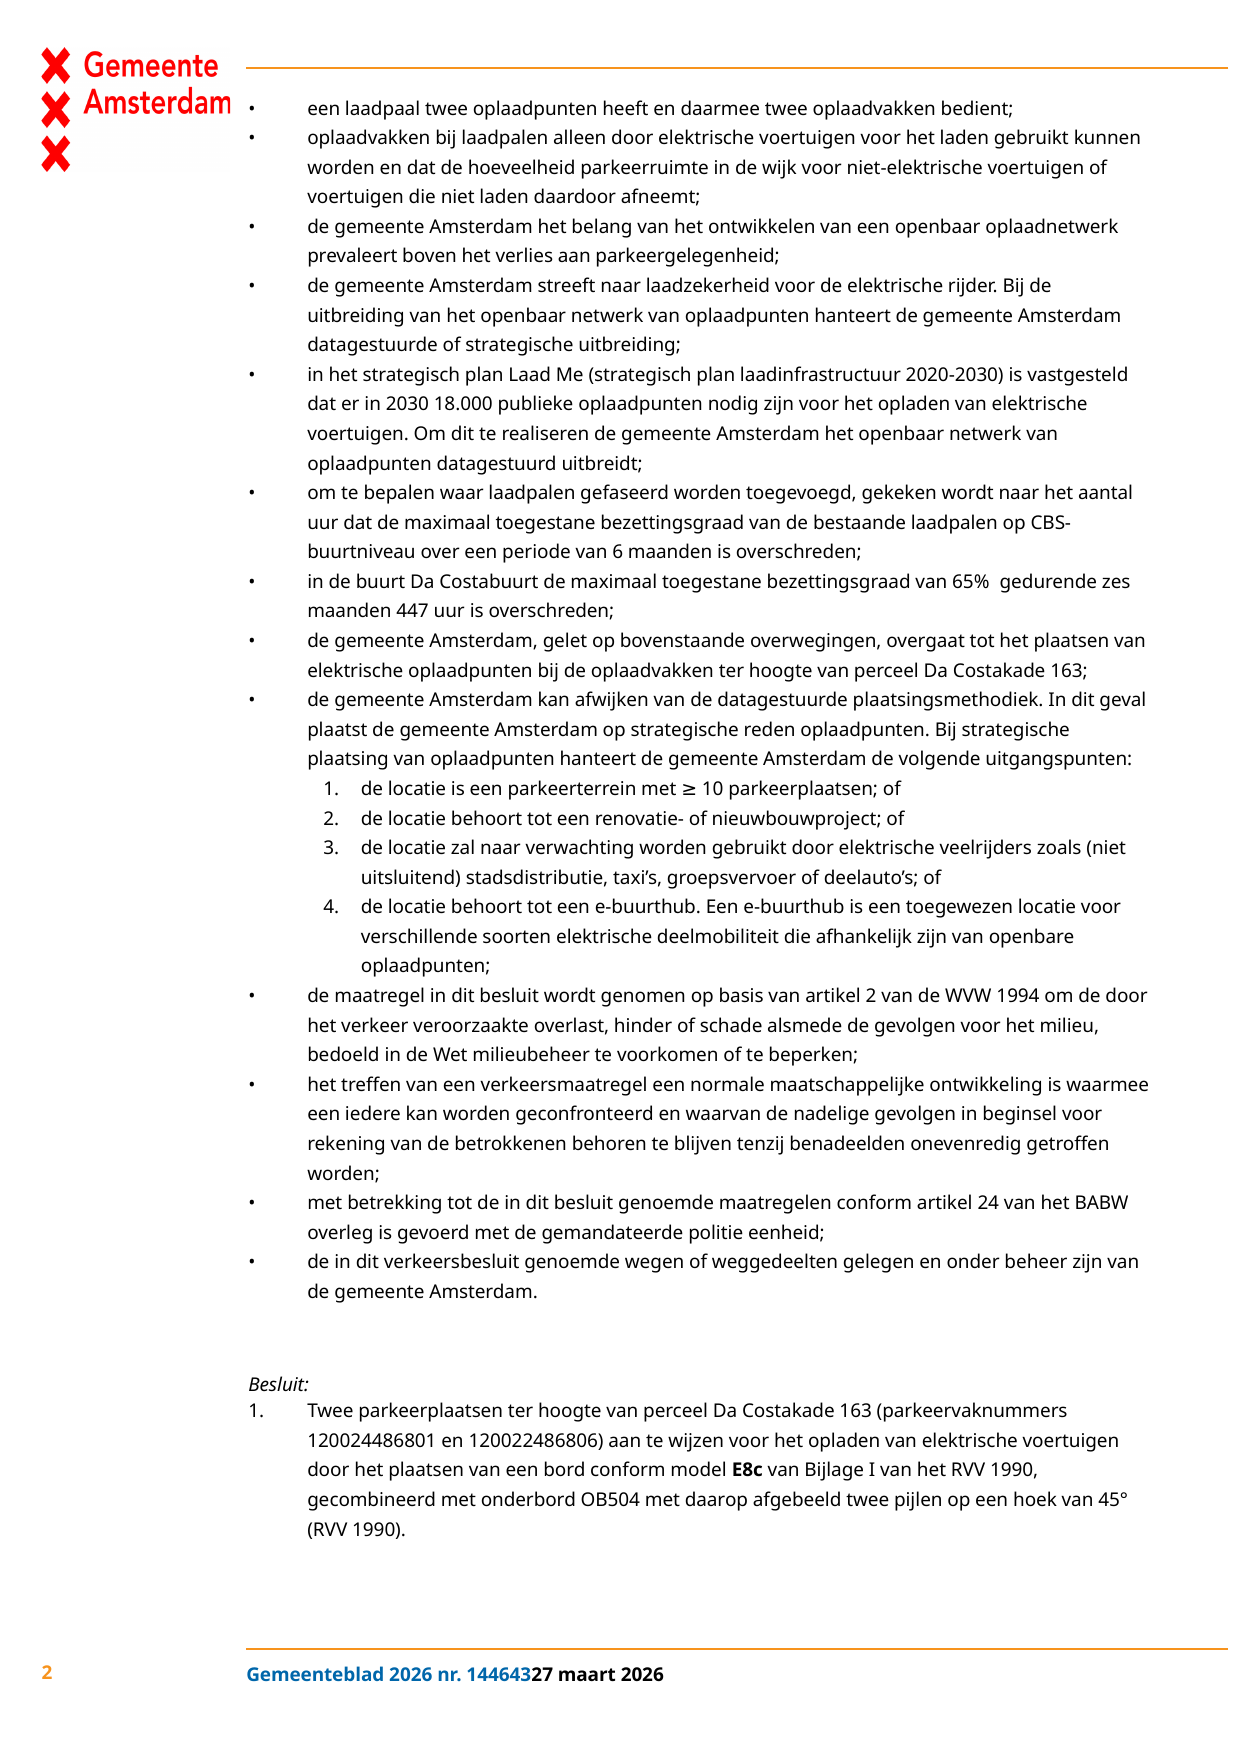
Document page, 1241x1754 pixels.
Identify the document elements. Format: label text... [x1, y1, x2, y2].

list een laadpaal twee oplaadpunten heeft en daarmee twee oplaadvakken bedient; [248, 95, 1152, 121]
picture [41, 47, 231, 172]
list om te bepalen waar laadpalen gefaseerd worden toegevoegd, gekeken wordt naar het aantal uur dat de maximaal toegestane bezettingsgraad van de bestaande laadpalen op CBS-buurtniveau over een periode van 6 maanden is overschreden; [248, 479, 1152, 564]
list in de buurt Da Costabuurt de maximaal toegestane bezettingsgraad van 65% gedurende zes maanden 447 uur is overschreden; [248, 568, 1152, 623]
list de gemeente Amsterdam streeft naar laadzekerheid voor de elektrische rijder. Bij de uitbreiding van het openbaar netwerk van oplaadpunten hanteert de gemeente Amsterdam datagestuurde of strategische uitbreiding; [248, 272, 1152, 357]
list met betrekking tot de in dit besluit genoemde maatregelen conform artikel 24 van het BABW overleg is gevoerd met de gemandateerde politie eenheid; [248, 1189, 1152, 1245]
list de gemeente Amsterdam het belang van het ontwikkelen van een openbaar oplaadnetwerk prevaleert boven het verlies aan parkeergelegenheid; [248, 213, 1152, 268]
list de locatie is een parkeerterrein met ≥ 10 parkeerplaatsen; of [323, 775, 1152, 801]
list de maatregel in dit besluit wordt genomen op basis van artikel 2 van de WVW 1994 om de door het verkeer veroorzaakte overlast, hinder of schade alsmede de gevolgen voor het milieu, bedoeld in de Wet milieubeheer te voorkomen of te beperken; [248, 982, 1152, 1067]
list de locatie behoort tot een e-buurthub. Een e-buurthub is een toegewezen locatie voor verschillende soorten elektrische deelmobiliteit die afhankelijk zijn van openbare oplaadpunten; [323, 893, 1152, 978]
list de locatie zal naar verwachting worden gebruikt door elektrische veelrijders zoals (niet uitsluitend) stadsdistributie, taxi’s, groepsvervoer of deelauto’s; of [323, 834, 1152, 890]
list de gemeente Amsterdam, gelet op bovenstaande overwegingen, overgaat tot het plaatsen van elektrische oplaadpunten bij de oplaadvakken ter hoogte van perceel Da Costakade 163; [248, 627, 1152, 683]
list in het strategisch plan Laad Me (strategisch plan laadinfrastructuur 2020-2030) is vastgesteld dat er in 2030 18.000 publieke oplaadpunten nodig zijn voor het opladen van elektrische voertuigen. Om dit te realiseren de gemeente Amsterdam het openbaar netwerk van oplaadpunten datagestuurd uitbreidt; [248, 361, 1152, 476]
list het treffen van een verkeersmaatregel een normale maatschappelijke ontwikkeling is waarmee een iedere kan worden geconfronteerd en waarvan de nadelige gevolgen in beginsel voor rekening van de betrokkenen behoren te blijven tenzij benadeelden onevenredig getroffen worden; [248, 1071, 1152, 1186]
text Besluit: [248, 1372, 1152, 1397]
list oplaadvakken bij laadpalen alleen door elektrische voertuigen voor het laden gebruikt kunnen worden en dat de hoeveelheid parkeerruimte in de wijk voor niet-elektrische voertuigen of voertuigen die niet laden daardoor afneemt; [248, 124, 1152, 209]
list de in dit verkeersbesluit genoemde wegen of weggedeelten gelegen en onder beheer zijn van de gemeente Amsterdam. [248, 1248, 1152, 1304]
list de locatie behoort tot een renovatie- of nieuwbouwproject; of [323, 805, 1152, 831]
list de gemeente Amsterdam kan afwijken van de datagestuurde plaatsingsmethodiek. In dit geval plaatst de gemeente Amsterdam op strategische reden oplaadpunten. Bij strategische plaatsing van oplaadpunten hanteert de gemeente Amsterdam de volgende uitgangspunten: [248, 686, 1152, 771]
list Twee parkeerplaatsen ter hoogte van perceel Da Costakade 163 (parkeervaknummers 120024486801 en 120022486806) aan te wijzen voor het opladen van elektrische voertuigen door het plaatsen van een bord conform model E8c van Bijlage I van het RVV 1990, gecombineerd met onderbord OB504 met daarop afgebeeld twee pijlen op een hoek van 45° (RVV 1990). [248, 1397, 1152, 1541]
